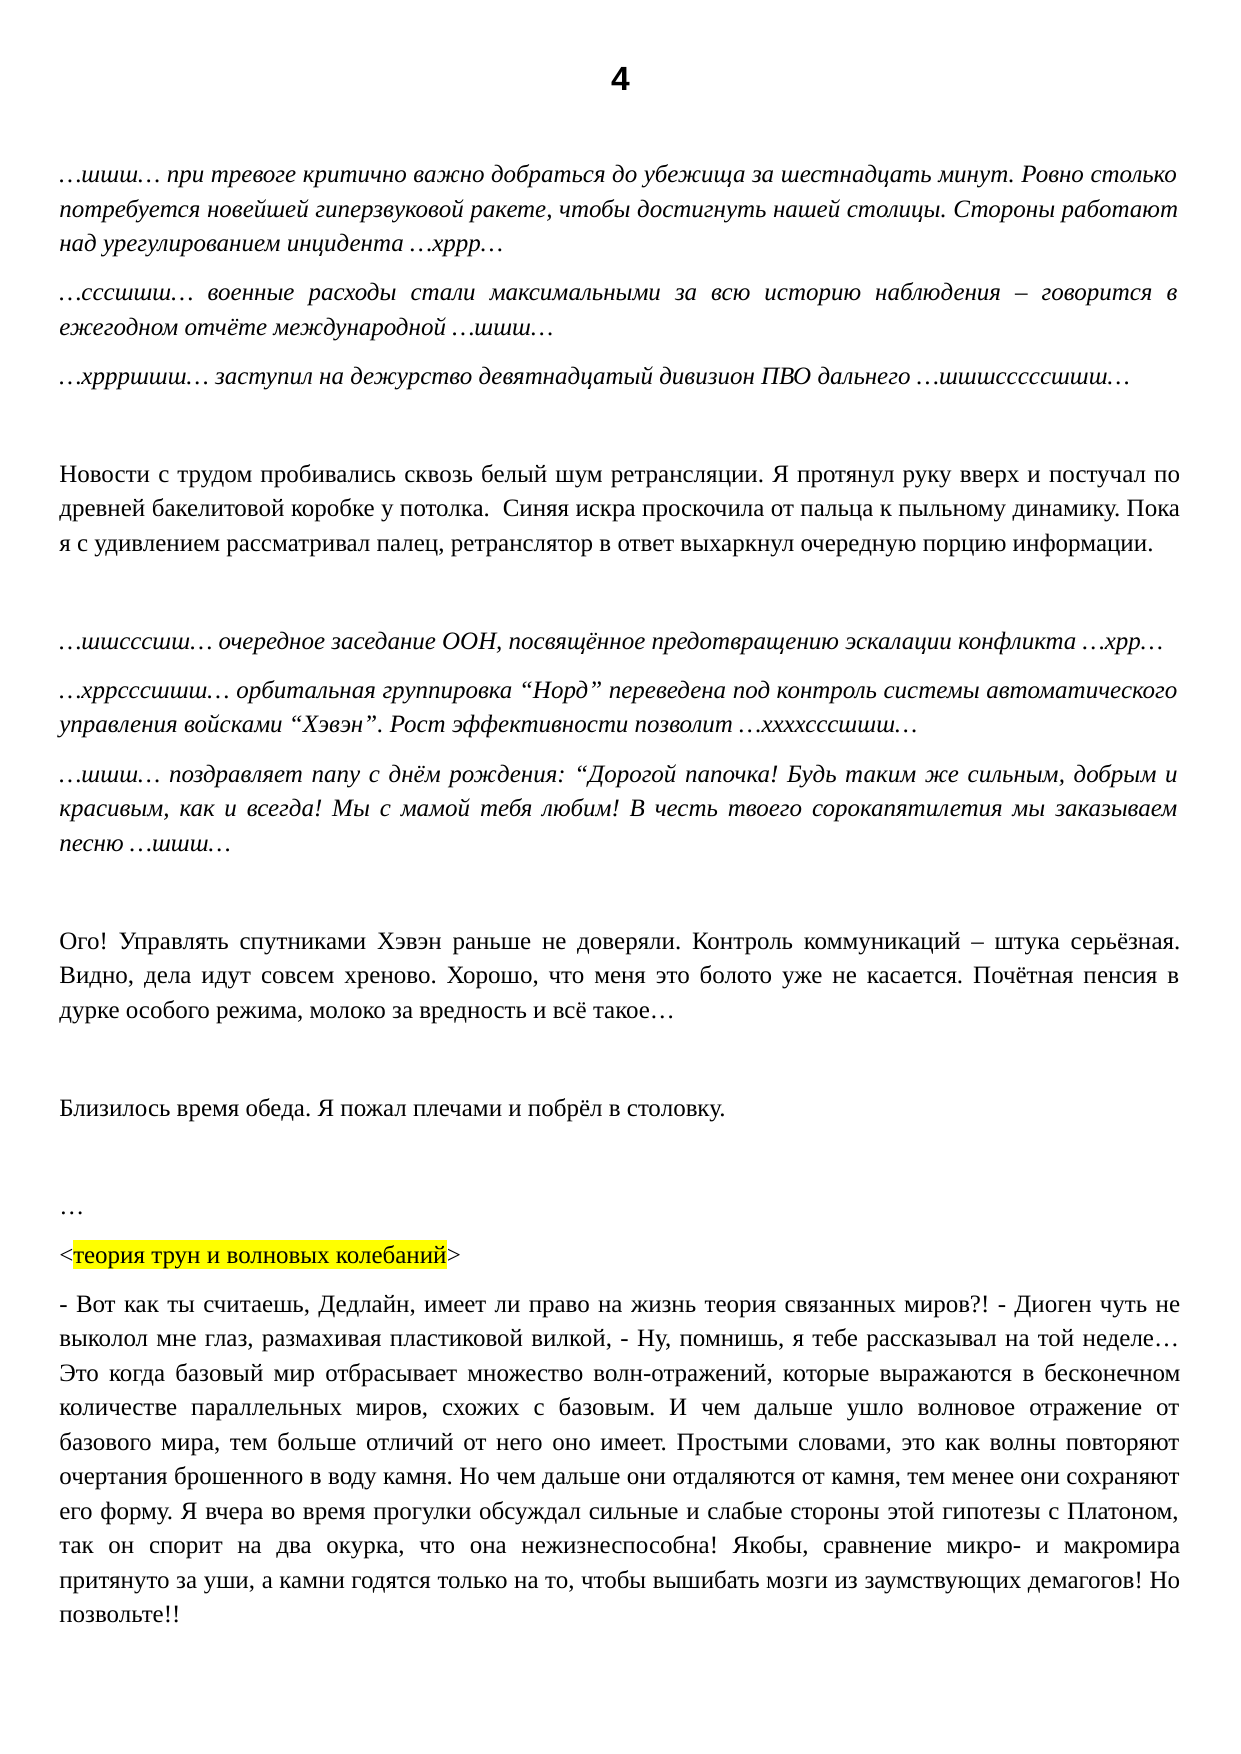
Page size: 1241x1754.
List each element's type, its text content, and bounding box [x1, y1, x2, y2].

text Ого! Управлять спутниками Хэвэн раньше не доверяли. Контроль коммуникаций – штука серьёзная. Видно, дела идут совсем хреново. Хорошо, что меня это болото уже не касается. Почётная пенсия в дурке особого режима, молоко за вредность и всё такое… [59, 926, 1181, 1023]
text Новости с трудом пробивались сквозь белый шум ретрансляции. Я протянул руку вверх и постучал по древней бакелитовой коробке у потолка. Синяя искра проскочила от пальца к пыльному динамику. Пока я с удивлением рассматривал палец, ретранслятор в ответ выхаркнул очередную порцию информации. [59, 459, 1181, 557]
text …шшш… при тревоге критично важно добраться до убежища за шестнадцать минут. Ровно столько потребуется новейшей гиперзвуковой ракете, чтобы достигнуть нашей столицы. Стороны работают над урегулированием инцидента …хррр… [59, 159, 1181, 257]
text …шшсссшш… очередное заседание ООН, посвящённое предотвращению эскалации конфликта …хрр… [59, 626, 1181, 655]
text …сссшшш… военные расходы стали максимальными за всю историю наблюдения – говорится в ежегодном отчёте международной …шшш… [59, 277, 1181, 341]
text Близилось время обеда. Я пожал плечами и побрёл в столовку. [59, 1093, 1181, 1122]
text …хррсссшшш… орбитальная группировка “Норд” переведена под контроль системы автоматического управления войсками “Хэвэн”. Рост эффективности позволит …ххххсссшшш… [59, 675, 1181, 738]
subtitle 4 [59, 59, 1181, 98]
text …хррршшш… заступил на дежурство девятнадцатый дивизион ПВО дальнего …шшшсссссшшш… [59, 361, 1181, 389]
text - Вот как ты считаешь, Дедлайн, имеет ли право на жизнь теория связанных миров?! - Диоген чуть не выколол мне глаз, размахивая пластиковой вилкой, - Ну, помнишь, я тебе рассказывал на той неделе… Это когда базовый мир отбрасывает множество волн-отражений, которые выражаются в бесконечном количестве параллельных миров, схожих с базовым. И чем дальше ушло волновое отражение от базового мира, тем больше отличий от него оно имеет. Простыми словами, это как волны повторяют очертания брошенного в воду камня. Но чем дальше они отдаляются от камня, тем менее они сохраняют его форму. Я вчера во время прогулки обсуждал сильные и слабые стороны этой гипотезы с Платоном, так он спорит на два окурка, что она нежизнеспособна! Якобы, сравнение микро- и макромира притянуто за уши, а камни годятся только на то, чтобы вышибать мозги из заумствующих демагогов! Но позвольте!! [59, 1289, 1181, 1628]
text <теория трун и волновых колебаний> [59, 1240, 1181, 1269]
text … [59, 1191, 1181, 1220]
text …шшш… поздравляет папу с днём рождения: “Дорогой папочка! Будь таким же сильным, добрым и красивым, как и всегда! Мы с мамой тебя любим! В честь твоего сорокапятилетия мы заказываем песню …шшш… [59, 759, 1181, 856]
